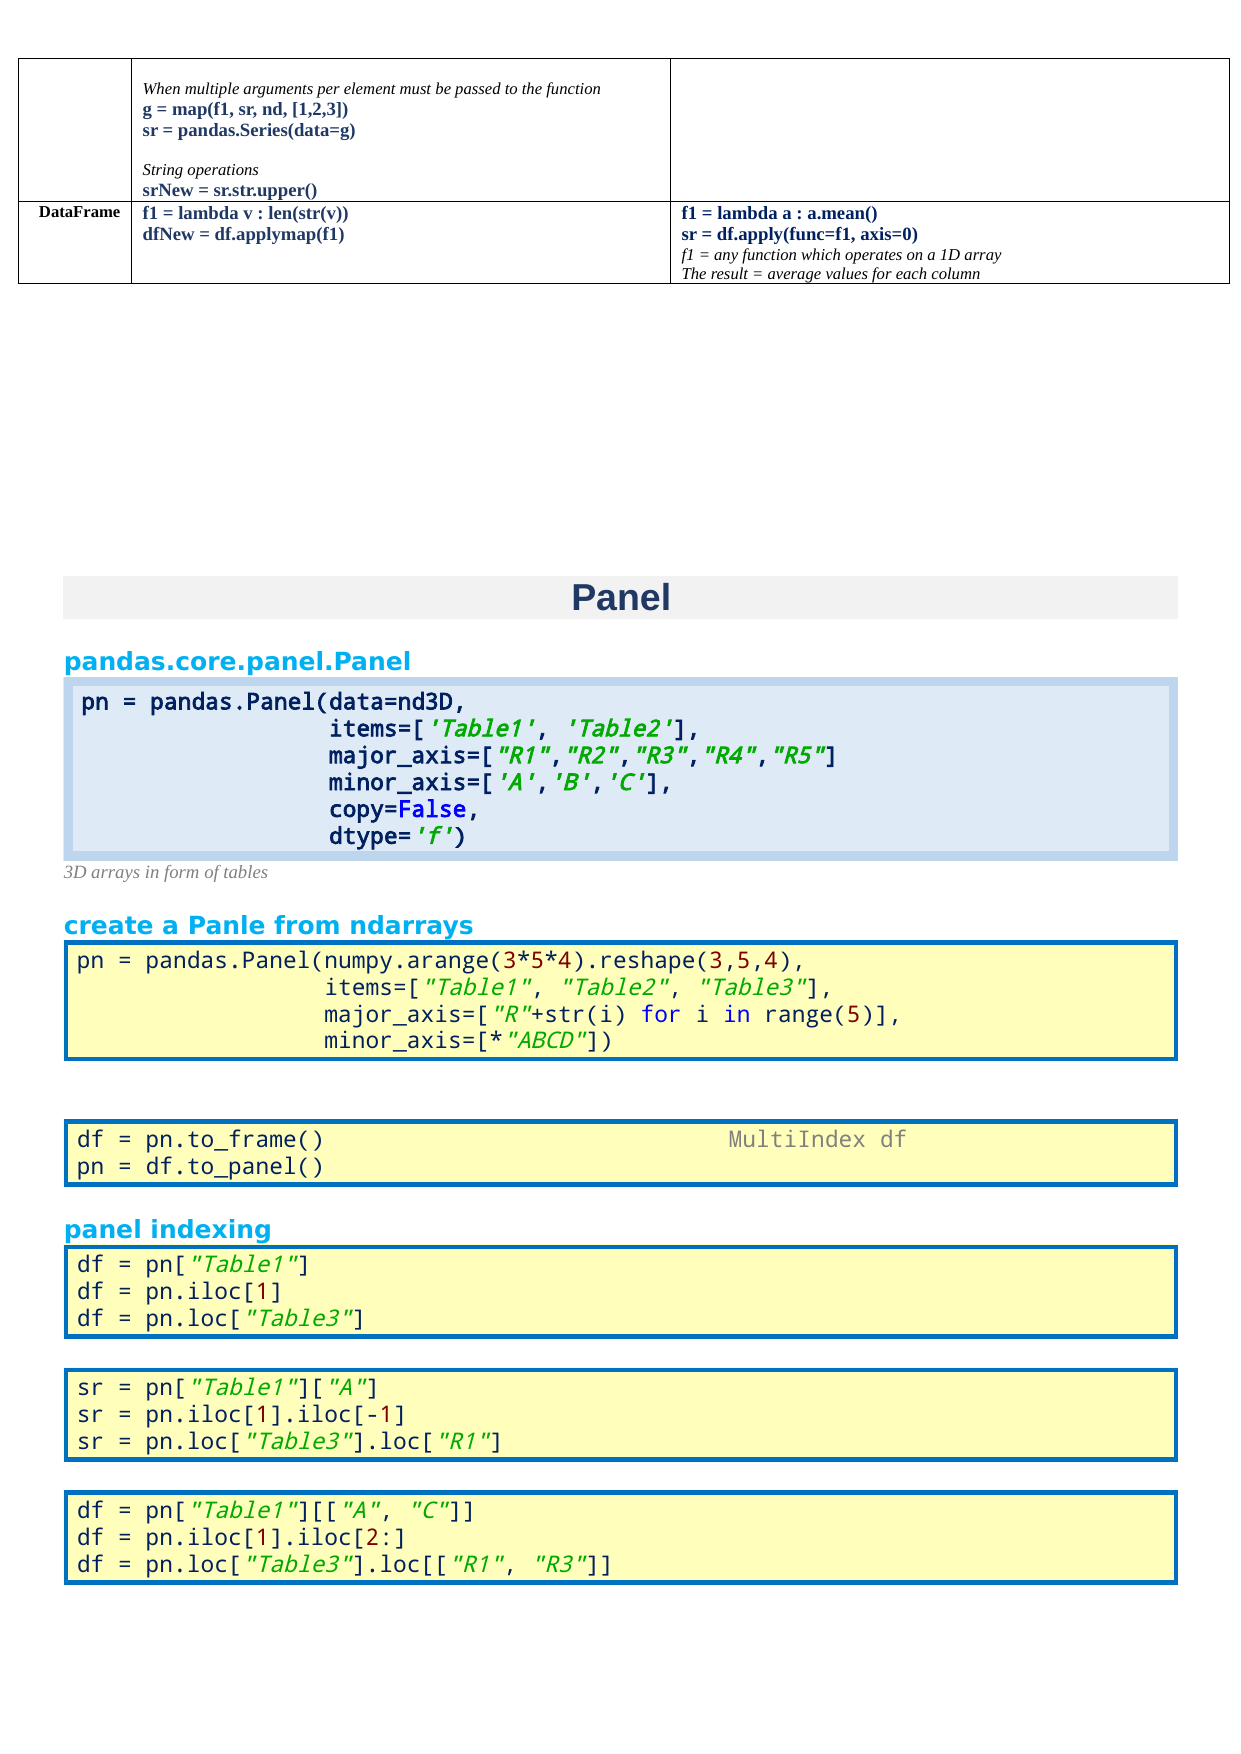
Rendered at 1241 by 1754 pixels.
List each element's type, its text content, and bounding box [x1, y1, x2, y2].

text sr = pn.loc["Table3"].loc["R1"] [68, 1421, 1174, 1457]
text df = pn.iloc[1] [68, 1271, 1174, 1298]
text df = pn.to_frame() MultiIndex df [68, 1124, 1174, 1146]
text minor_axis=['A','B','C'], [73, 757, 1169, 784]
text 3D arrays in form of tables [63, 861, 1178, 882]
text items=['Table1', 'Table2'], [73, 703, 1169, 730]
text df = pn.loc["Table3"].loc[["R1", "R3"]] [68, 1544, 1174, 1580]
text sr = pn.iloc[1].iloc[-1] [68, 1394, 1174, 1421]
text items=["Table1", "Table2", "Table3"], [68, 967, 1174, 994]
text df = pn.loc["Table3"] [68, 1298, 1174, 1334]
text sr = pn["Table1"]["A"] [68, 1372, 1174, 1394]
table_cell [19, 59, 131, 201]
text df = pn.iloc[1].iloc[2:] [68, 1517, 1174, 1544]
table_cell When multiple arguments per element must be passed to the function g = map(f1, sr, nd, [1,2,3]) sr = pandas.Series(data=g) String operations srNew = sr.str.upper() [132, 59, 670, 201]
table_cell f1 = lambda v : len(str(v)) dfNew = df.applymap(f1) [132, 202, 670, 283]
text df = pn["Table1"][["A", "C"]] [68, 1495, 1174, 1517]
table_cell [671, 59, 1229, 201]
text dtype='f') [73, 811, 1169, 851]
title create a Panle from ndarrays [63, 911, 1178, 940]
title pandas.core.panel.Panel [63, 647, 1178, 677]
text major_axis=["R"+str(i) for i in range(5)], [68, 994, 1174, 1021]
text pn = pandas.Panel(data=nd3D, [73, 686, 1169, 703]
title panel indexing [63, 1215, 1178, 1244]
text copy=False, [73, 784, 1169, 811]
table_cell f1 = lambda a : a.mean() sr = df.apply(func=f1, axis=0) f1 = any function which operates on a 1D array The result = average values for each column [671, 202, 1229, 283]
text pn = df.to_panel() [68, 1146, 1174, 1182]
subtitle Panel [63, 576, 1178, 619]
text df = pn["Table1"] [68, 1249, 1174, 1271]
text pn = pandas.Panel(numpy.arange(3*5*4).reshape(3,5,4), [68, 945, 1174, 967]
table_cell DataFrame [19, 202, 131, 283]
text minor_axis=[*"ABCD"]) [68, 1021, 1174, 1057]
text major_axis=["R1","R2","R3","R4","R5"] [73, 730, 1169, 757]
